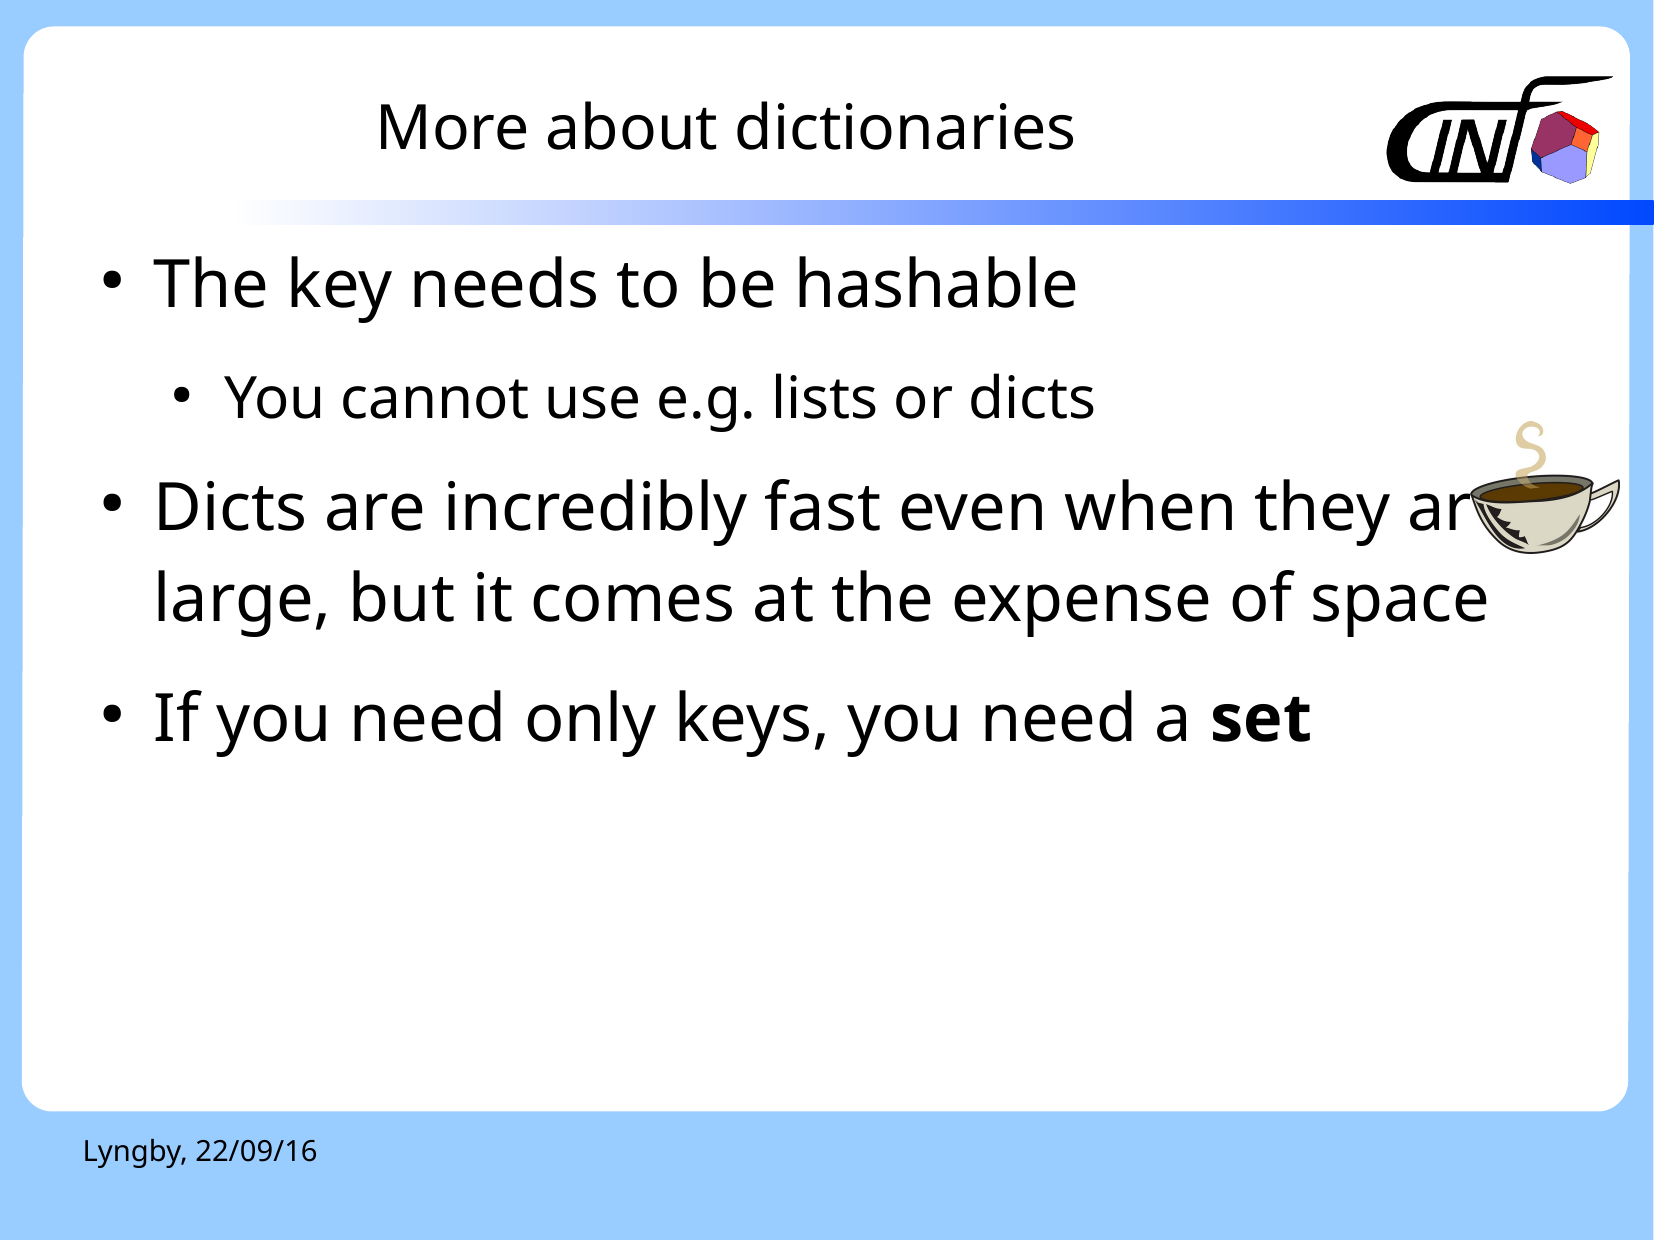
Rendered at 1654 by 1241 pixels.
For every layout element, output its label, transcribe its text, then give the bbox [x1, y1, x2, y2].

list The key needs to be hashable You cannot use e.g. lists or dicts Dicts are incredibly fast even when they are large, but it comes at the expense of space If you need only keys, you need a set [82, 236, 1571, 1055]
picture [1386, 76, 1613, 184]
picture [1470, 421, 1620, 554]
title More about dictionaries [82, 49, 1371, 201]
